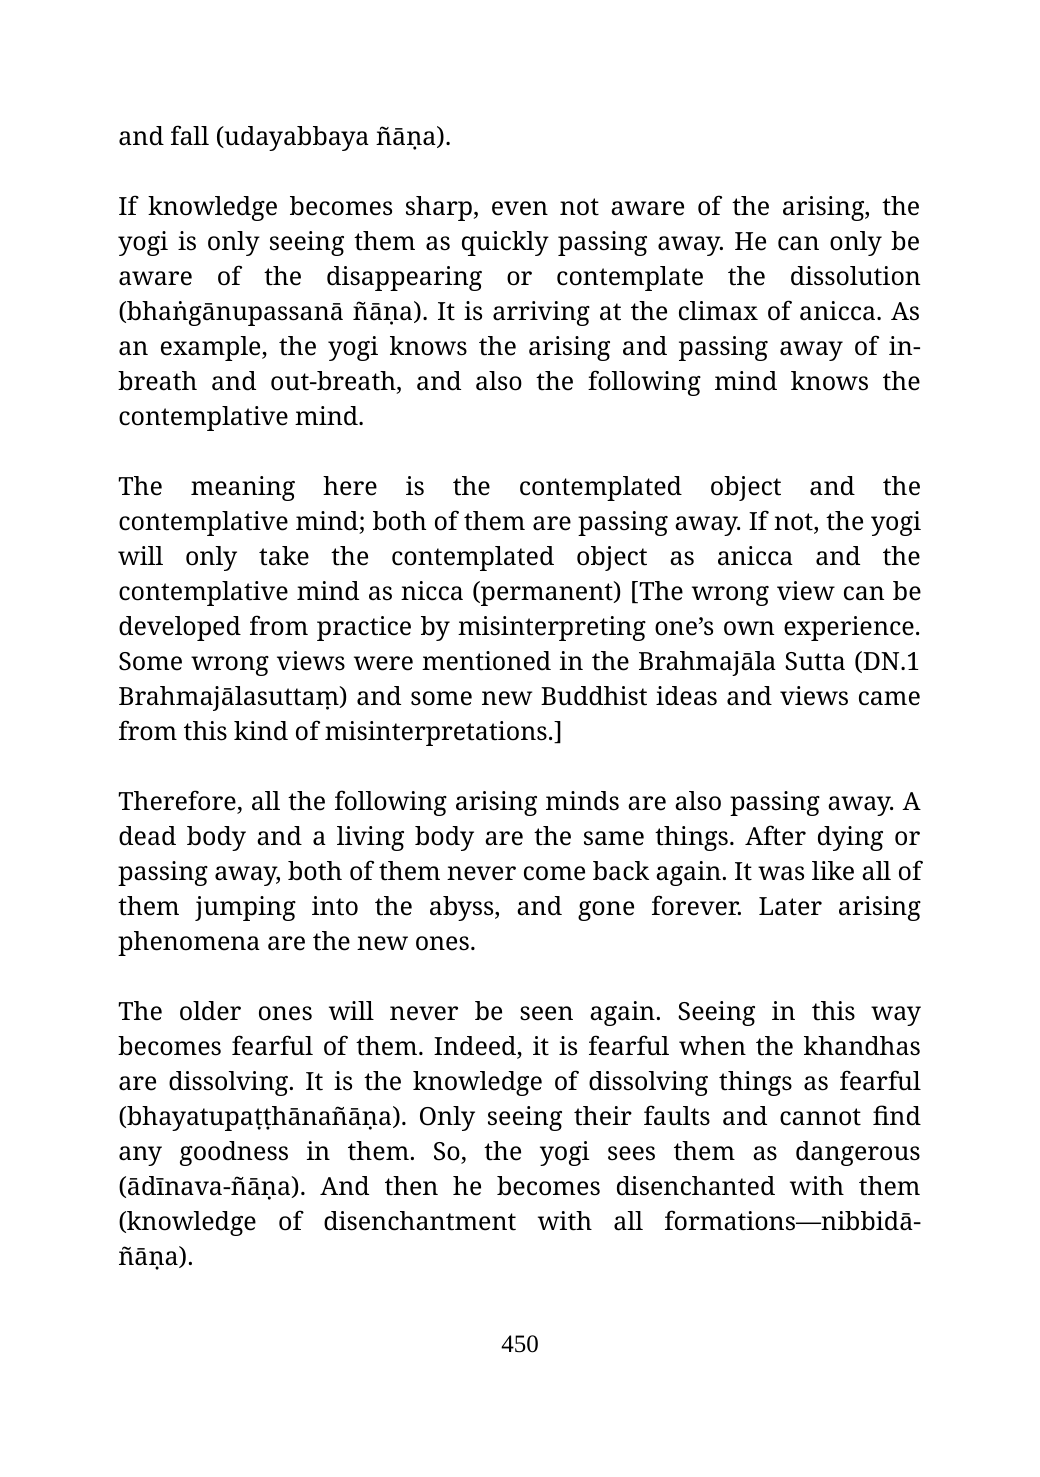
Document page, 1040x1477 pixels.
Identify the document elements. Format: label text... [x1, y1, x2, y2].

text and fall (udayabbaya ñāṇa). If knowledge becomes sharp, even not aware of the arising, the yogi is only seeing them as quickly passing away. He can only be aware of the disappearing or contemplate the dissolution (bhaṅgānupassanā ñāṇa). It is arriving at the climax of anicca. As an example, the yogi knows the arising and passing away of in-breath and out-breath, and also the following mind knows the contemplative mind. The meaning here is the contemplated object and the contemplative mind; both of them are passing away. If not, the yogi will only take the contemplated object as anicca and the contemplative mind as nicca (permanent) [The wrong view can be developed from practice by misinterpreting one’s own experience. Some wrong views were mentioned in the Brahmajāla Sutta (DN.1 Brahmajālasuttaṃ) and some new Buddhist ideas and views came from this kind of misinterpretations.] Therefore, all the following arising minds are also passing away. A dead body and a living body are the same things. After dying or passing away, both of them never come back again. It was like all of them jumping into the abyss, and gone forever. Later arising phenomena are the new ones. The older ones will never be seen again. Seeing in this way becomes fearful of them. Indeed, it is fearful when the khandhas are dissolving. It is the knowledge of dissolving things as fearful (bhayatupaṭṭhānañāṇa). Only seeing their faults and cannot find any goodness in them. So, the yogi sees them as dangerous (ādīnava-ñāṇa). And then he becomes disenchanted with them (knowledge of disenchantment with all formations—nibbidā-ñāṇa). [118, 118, 922, 1273]
